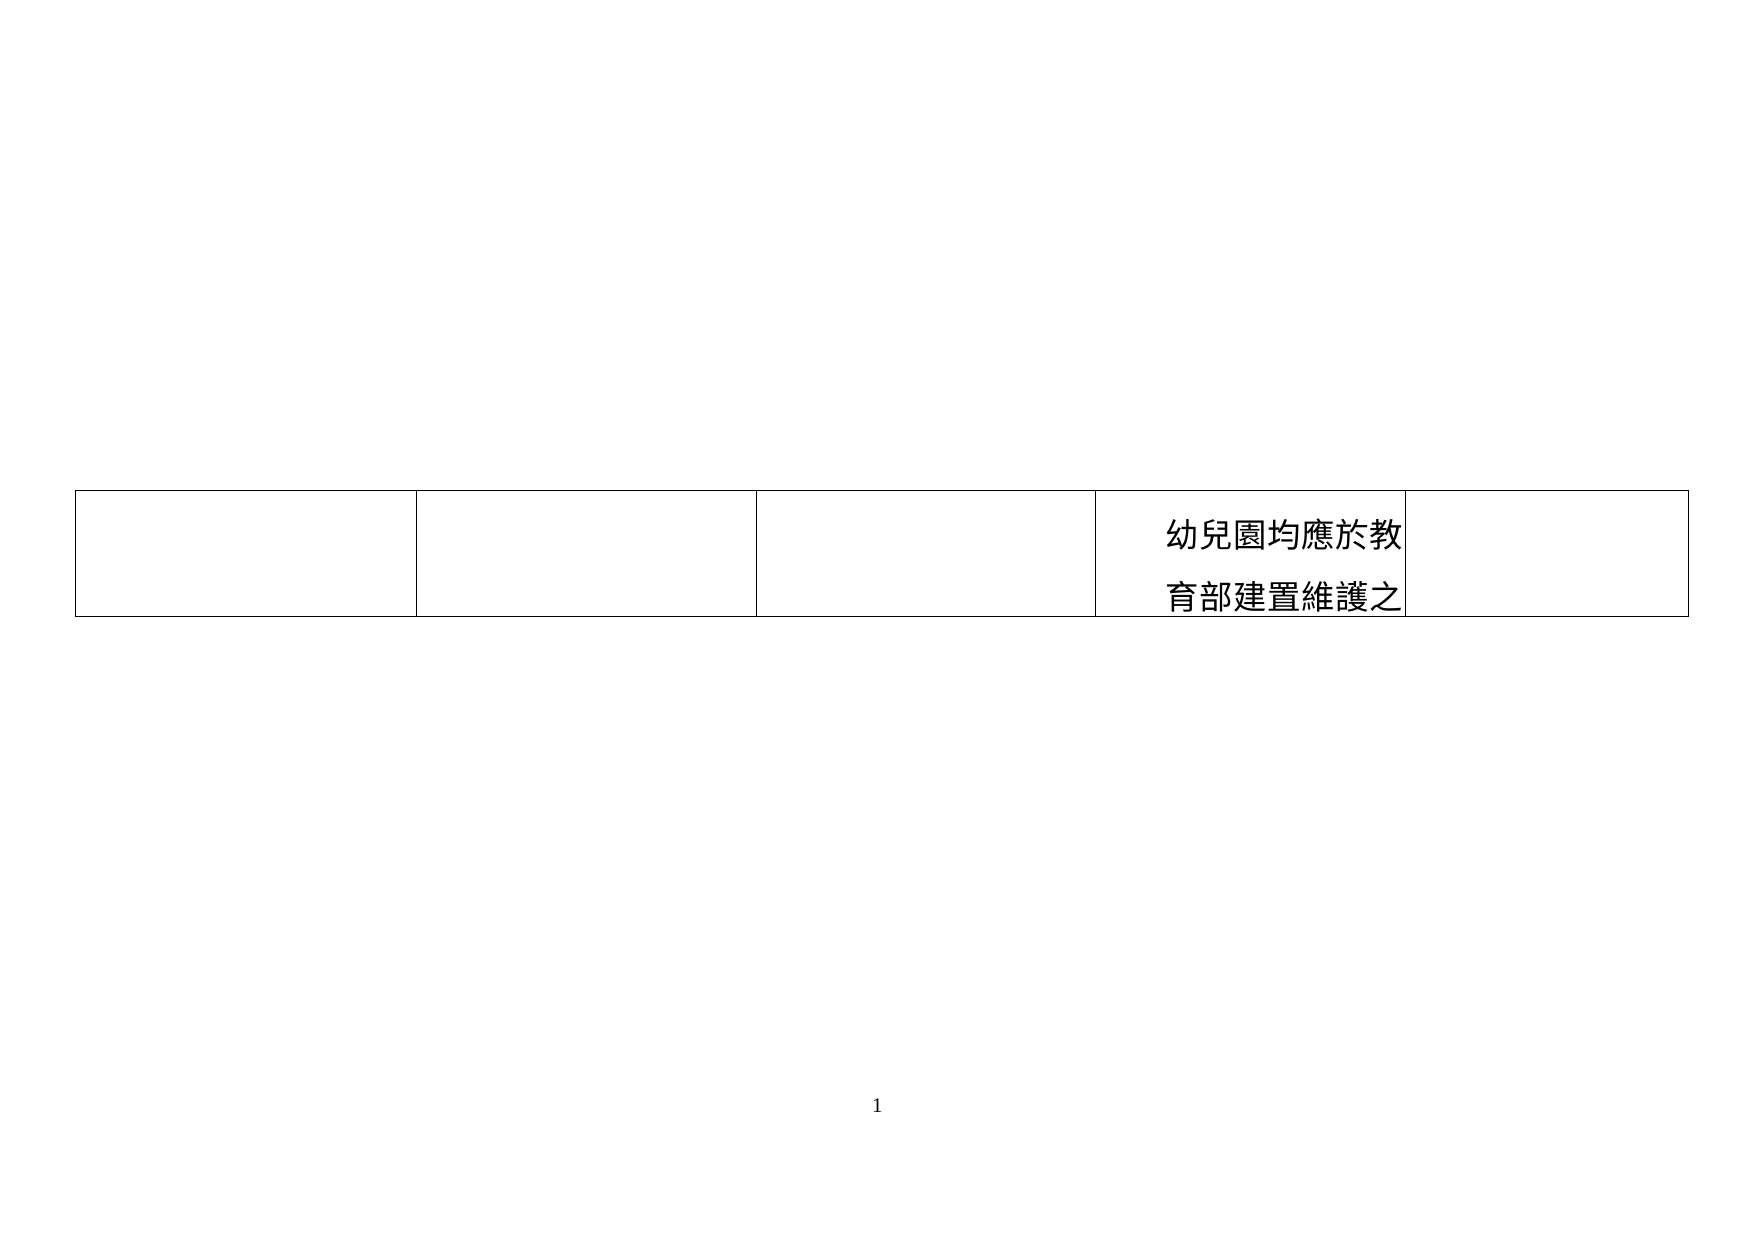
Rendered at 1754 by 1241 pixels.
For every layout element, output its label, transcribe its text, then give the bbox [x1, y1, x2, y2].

table_cell [76, 491, 416, 616]
table_cell [417, 491, 756, 616]
table_cell [757, 491, 1095, 616]
table_cell 幼兒園均應於教育部建置維護之 [1096, 491, 1405, 616]
table_cell [1406, 491, 1688, 616]
